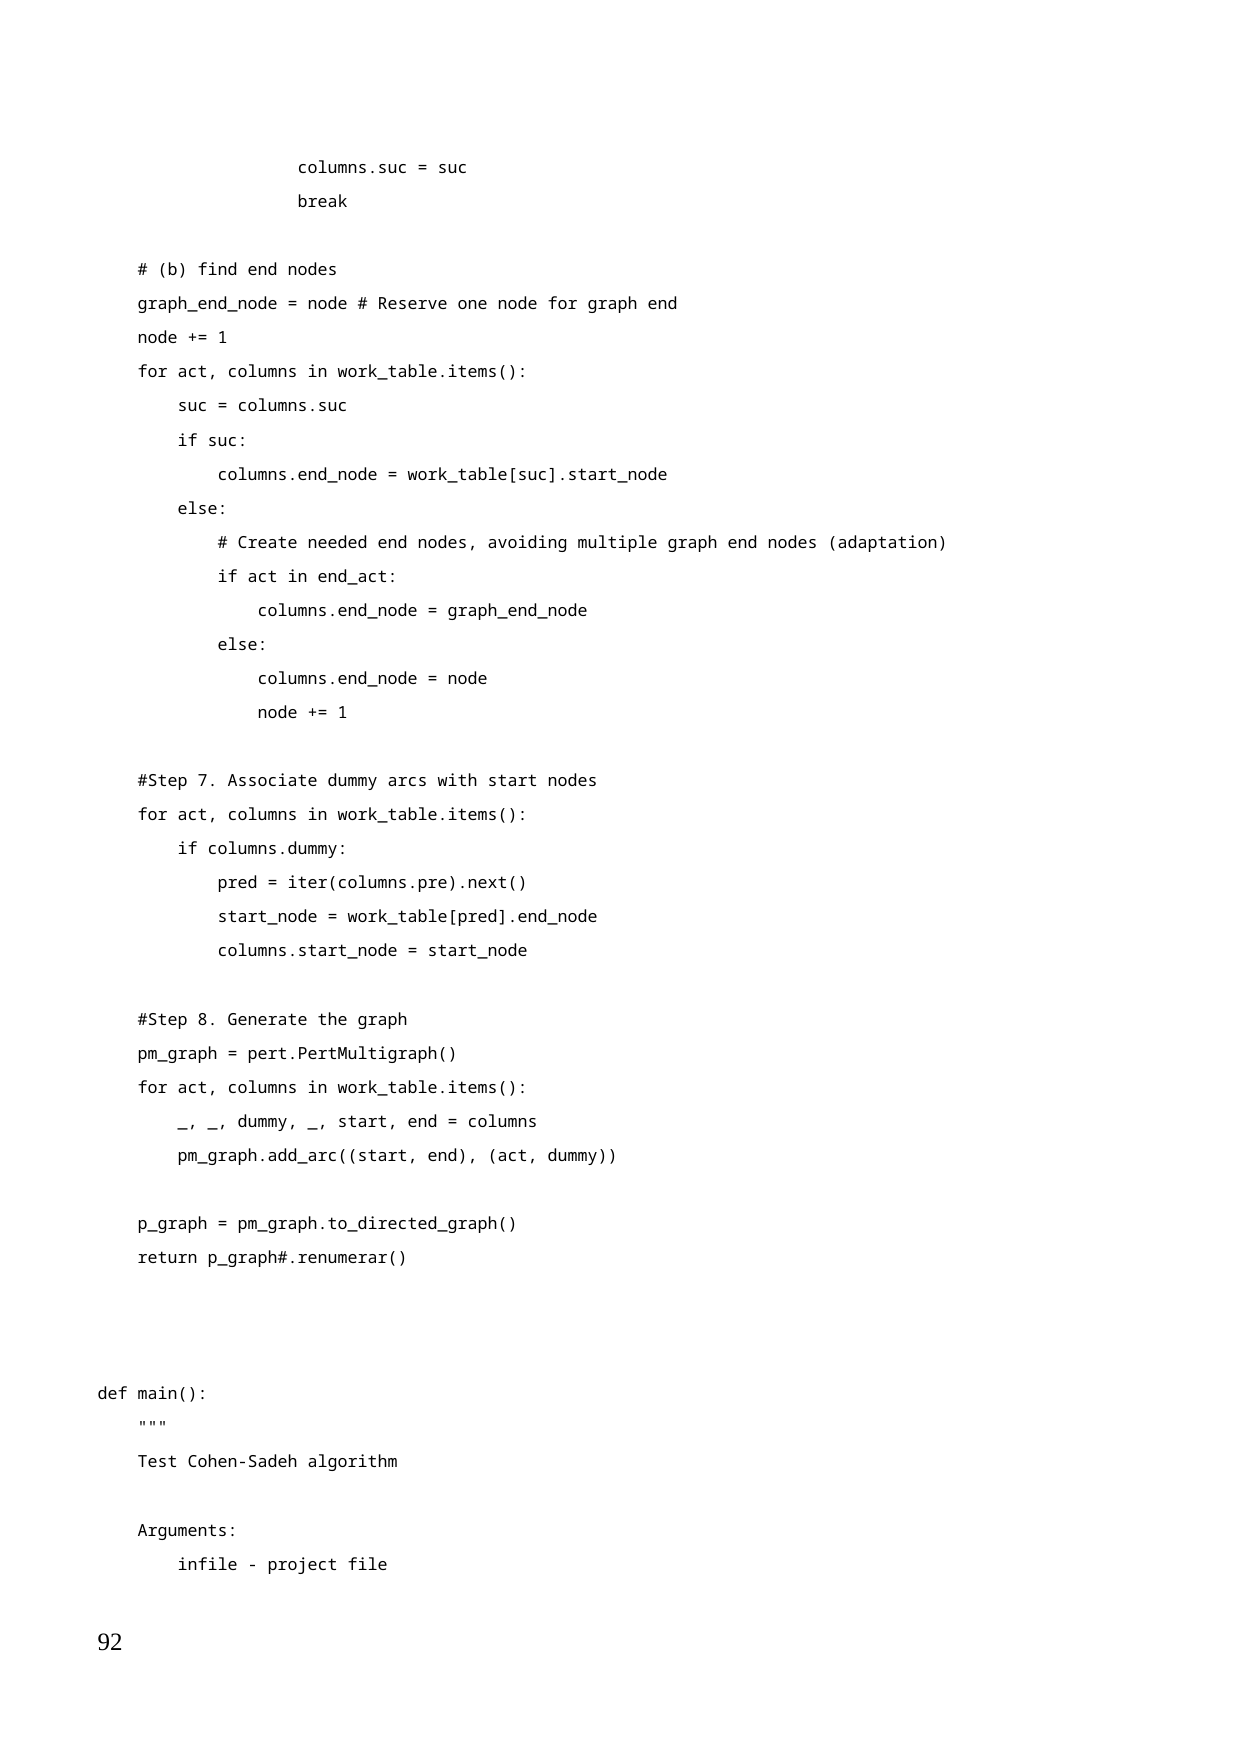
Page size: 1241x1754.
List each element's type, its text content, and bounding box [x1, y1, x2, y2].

text #Step 8. Generate the graph [97, 1007, 1113, 1030]
text if columns.dummy: [97, 837, 1113, 859]
text node += 1 [97, 326, 1113, 349]
text for act, columns in work_table.items(): [97, 803, 1113, 826]
text p_graph = pm_graph.to_directed_graph() [97, 1212, 1113, 1234]
text else: [97, 496, 1113, 519]
text return p_graph#.renumerar() [97, 1246, 1113, 1268]
text break [97, 190, 1113, 212]
text columns.end_node = work_table[suc].start_node [97, 462, 1113, 485]
text if suc: [97, 428, 1113, 451]
text """ [97, 1416, 1113, 1439]
text columns.end_node = node [97, 667, 1113, 689]
text columns.start_node = start_node [97, 939, 1113, 962]
text #Step 7. Associate dummy arcs with start nodes [97, 769, 1113, 791]
text for act, columns in work_table.items(): [97, 360, 1113, 383]
text pred = iter(columns.pre).next() [97, 871, 1113, 894]
text # (b) find end nodes [97, 258, 1113, 281]
text columns.suc = suc [97, 156, 1113, 178]
text Arguments: [97, 1518, 1113, 1541]
text # Create needed end nodes, avoiding multiple graph end nodes (adaptation) [97, 530, 1113, 553]
text def main(): [97, 1382, 1113, 1404]
text graph_end_node = node # Reserve one node for graph end [97, 292, 1113, 314]
text infile - project file [97, 1552, 1113, 1575]
text pm_graph.add_arc((start, end), (act, dummy)) [97, 1143, 1113, 1166]
text else: [97, 632, 1113, 655]
text Test Cohen-Sadeh algorithm [97, 1450, 1113, 1473]
text columns.end_node = graph_end_node [97, 598, 1113, 621]
text start_node = work_table[pred].end_node [97, 905, 1113, 928]
text for act, columns in work_table.items(): [97, 1075, 1113, 1098]
text node += 1 [97, 701, 1113, 723]
text pm_graph = pert.PertMultigraph() [97, 1041, 1113, 1064]
text if act in end_act: [97, 564, 1113, 587]
text _, _, dummy, _, start, end = columns [97, 1109, 1113, 1132]
text suc = columns.suc [97, 394, 1113, 417]
